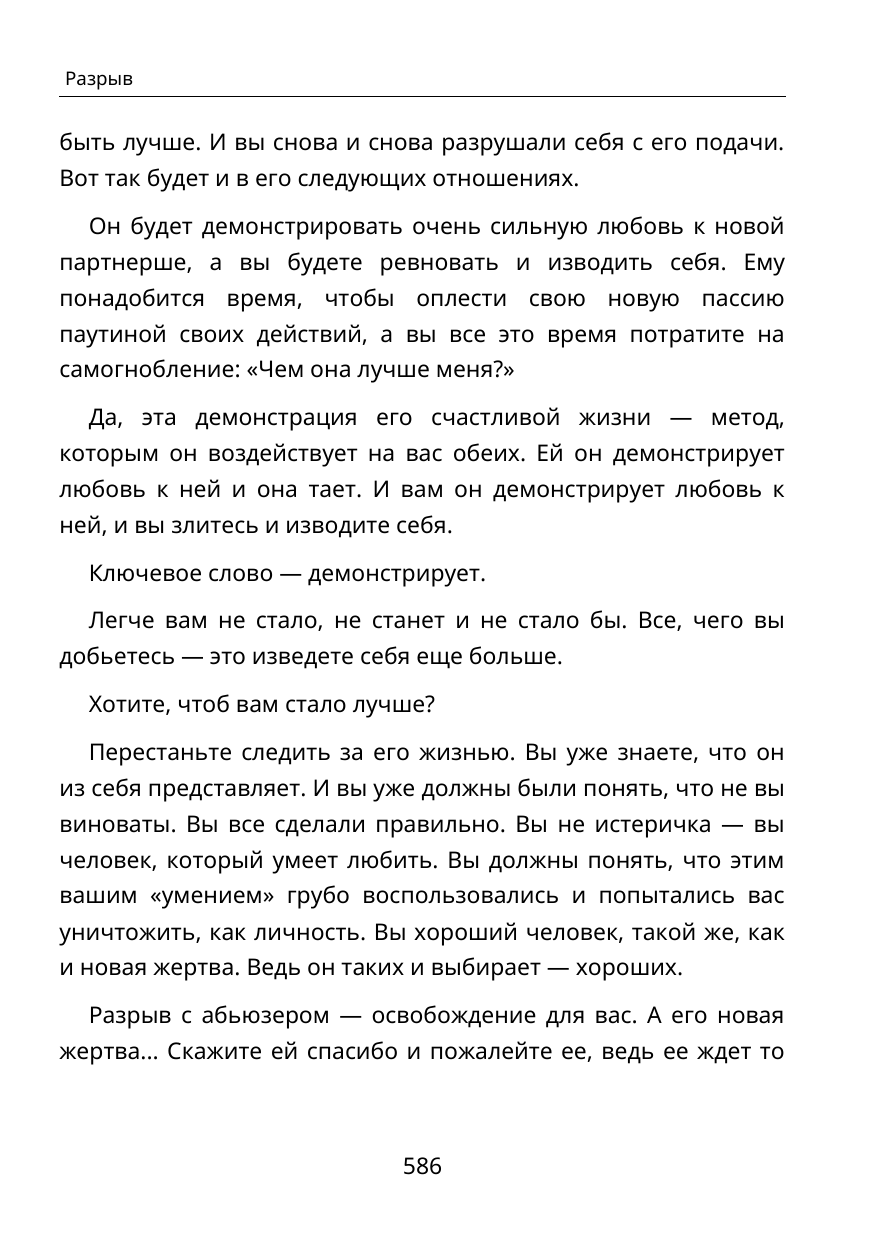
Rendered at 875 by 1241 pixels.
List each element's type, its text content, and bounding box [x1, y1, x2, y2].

text Он будет демонстрировать очень сильную любовь к новой партнерше, а вы будете ревновать и изводить себя. Ему понадобится время, чтобы оплести свою новую пассию паутиной своих действий, а вы все это время потратите на самогнобление: «Чем она лучше меня?» [59, 210, 786, 385]
text Хотите, чтоб вам стало лучше? [59, 688, 786, 719]
text Ключевое слово — демонстрирует. [59, 557, 786, 588]
text Разрыв с абьюзером — освобождение для вас. А его новая жертва... Скажите ей спасибо и пожалейте ее, ведь ее ждет то [59, 999, 786, 1066]
text Перестаньте следить за его жизнью. Вы уже знаете, что он из себя представляет. И вы уже должны были понять, что не вы виноваты. Вы все сделали правильно. Вы не истеричка — вы человек, который умеет любить. Вы должны понять, что этим вашим «умением» грубо воспользовались и попытались вас уничтожить, как личность. Вы хороший человек, такой же, как и новая жертва. Ведь он таких и выбирает — хороших. [59, 736, 786, 983]
text быть лучше. И вы снова и снова разрушали себя с его подачи. Вот так будет и в его следующих отношениях. [59, 126, 786, 193]
text Да, эта демонстрация его счастливой жизни — метод, которым он воздействует на вас обеих. Ей он демонстрирует любовь к ней и она тает. И вам он демонстрирует любовь к ней, и вы злитесь и изводите себя. [59, 401, 786, 540]
text Легче вам не стало, не станет и не стало бы. Все, чего вы добьетесь — это изведете себя еще больше. [59, 604, 786, 672]
